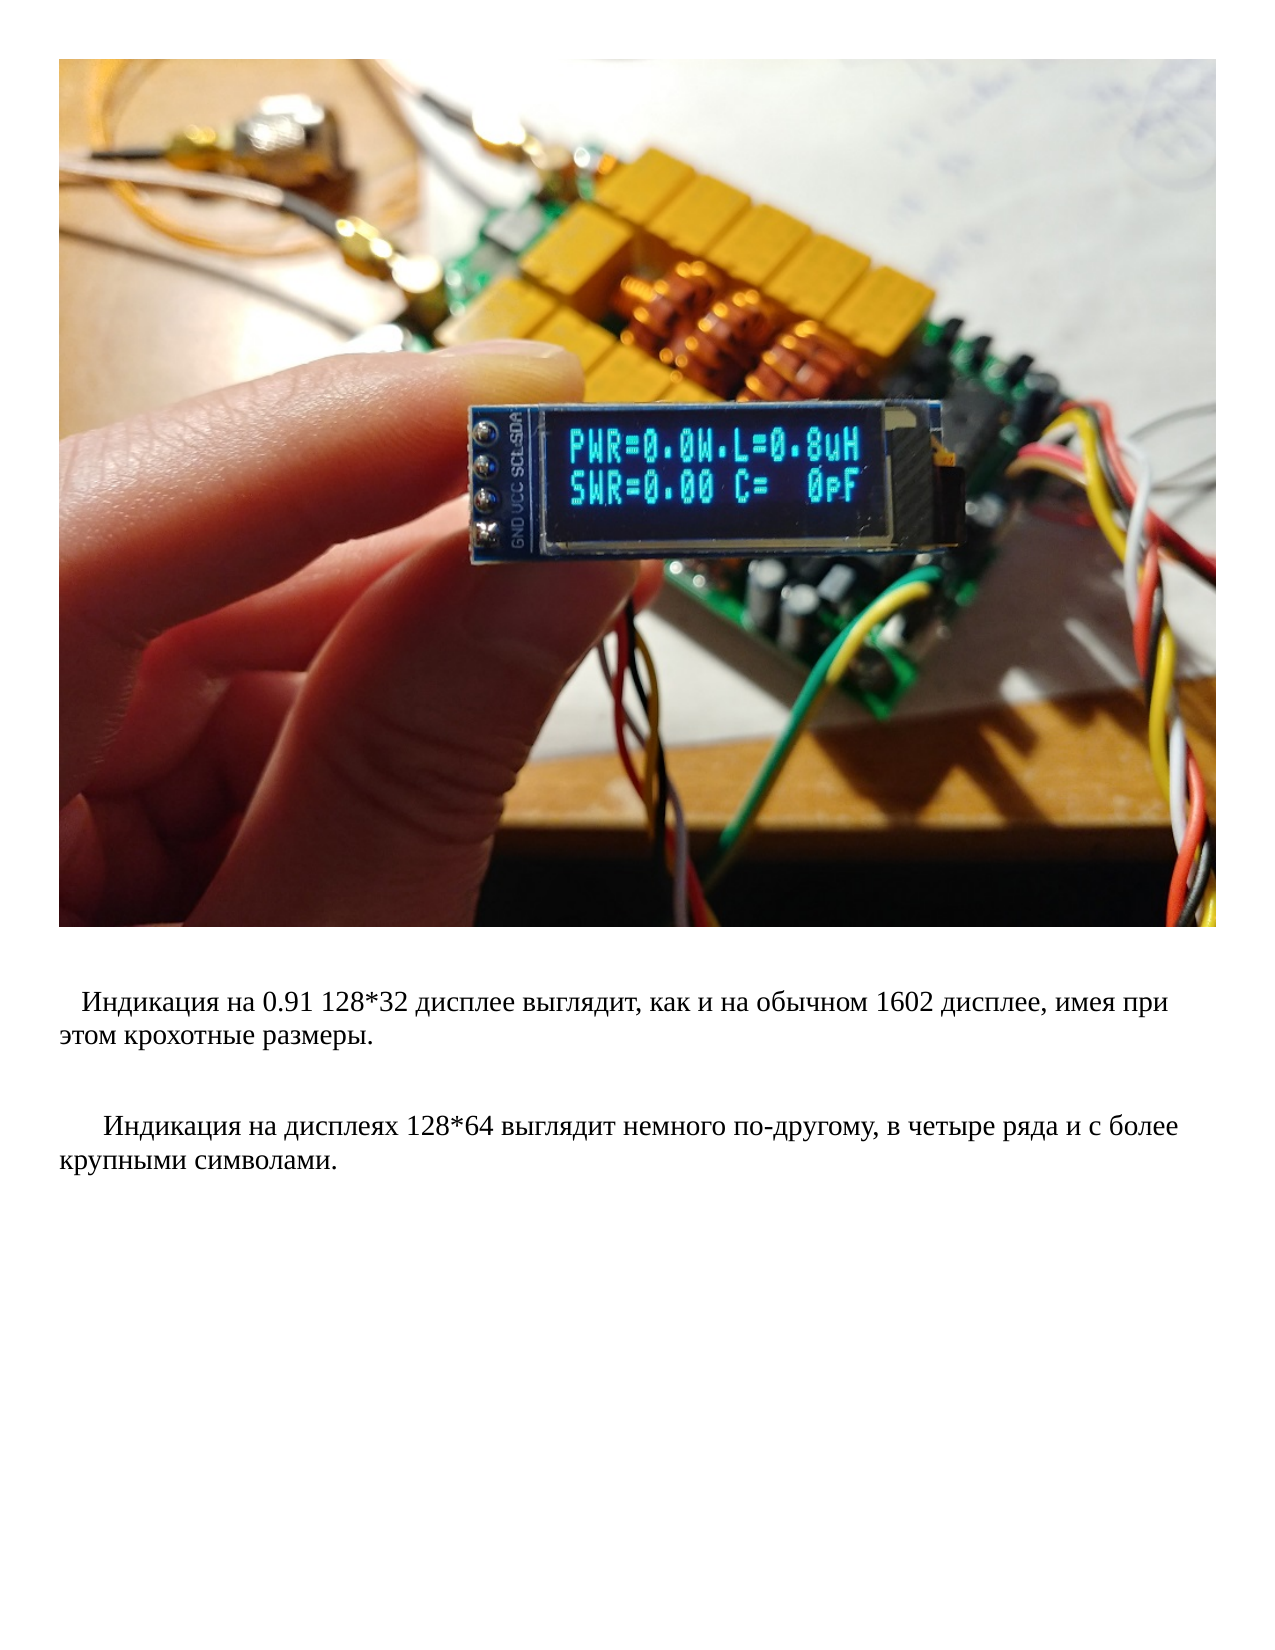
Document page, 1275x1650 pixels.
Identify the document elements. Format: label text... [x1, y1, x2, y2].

text Индикация на дисплеях 128*64 выглядит немного по-другому, в четыре ряда и с более крупными символами. [59, 1108, 1216, 1175]
text Индикация на 0.91 128*32 дисплее выглядит, как и на обычном 1602 дисплее, имея при этом крохотные размеры. [59, 984, 1216, 1084]
picture [59, 59, 1216, 927]
